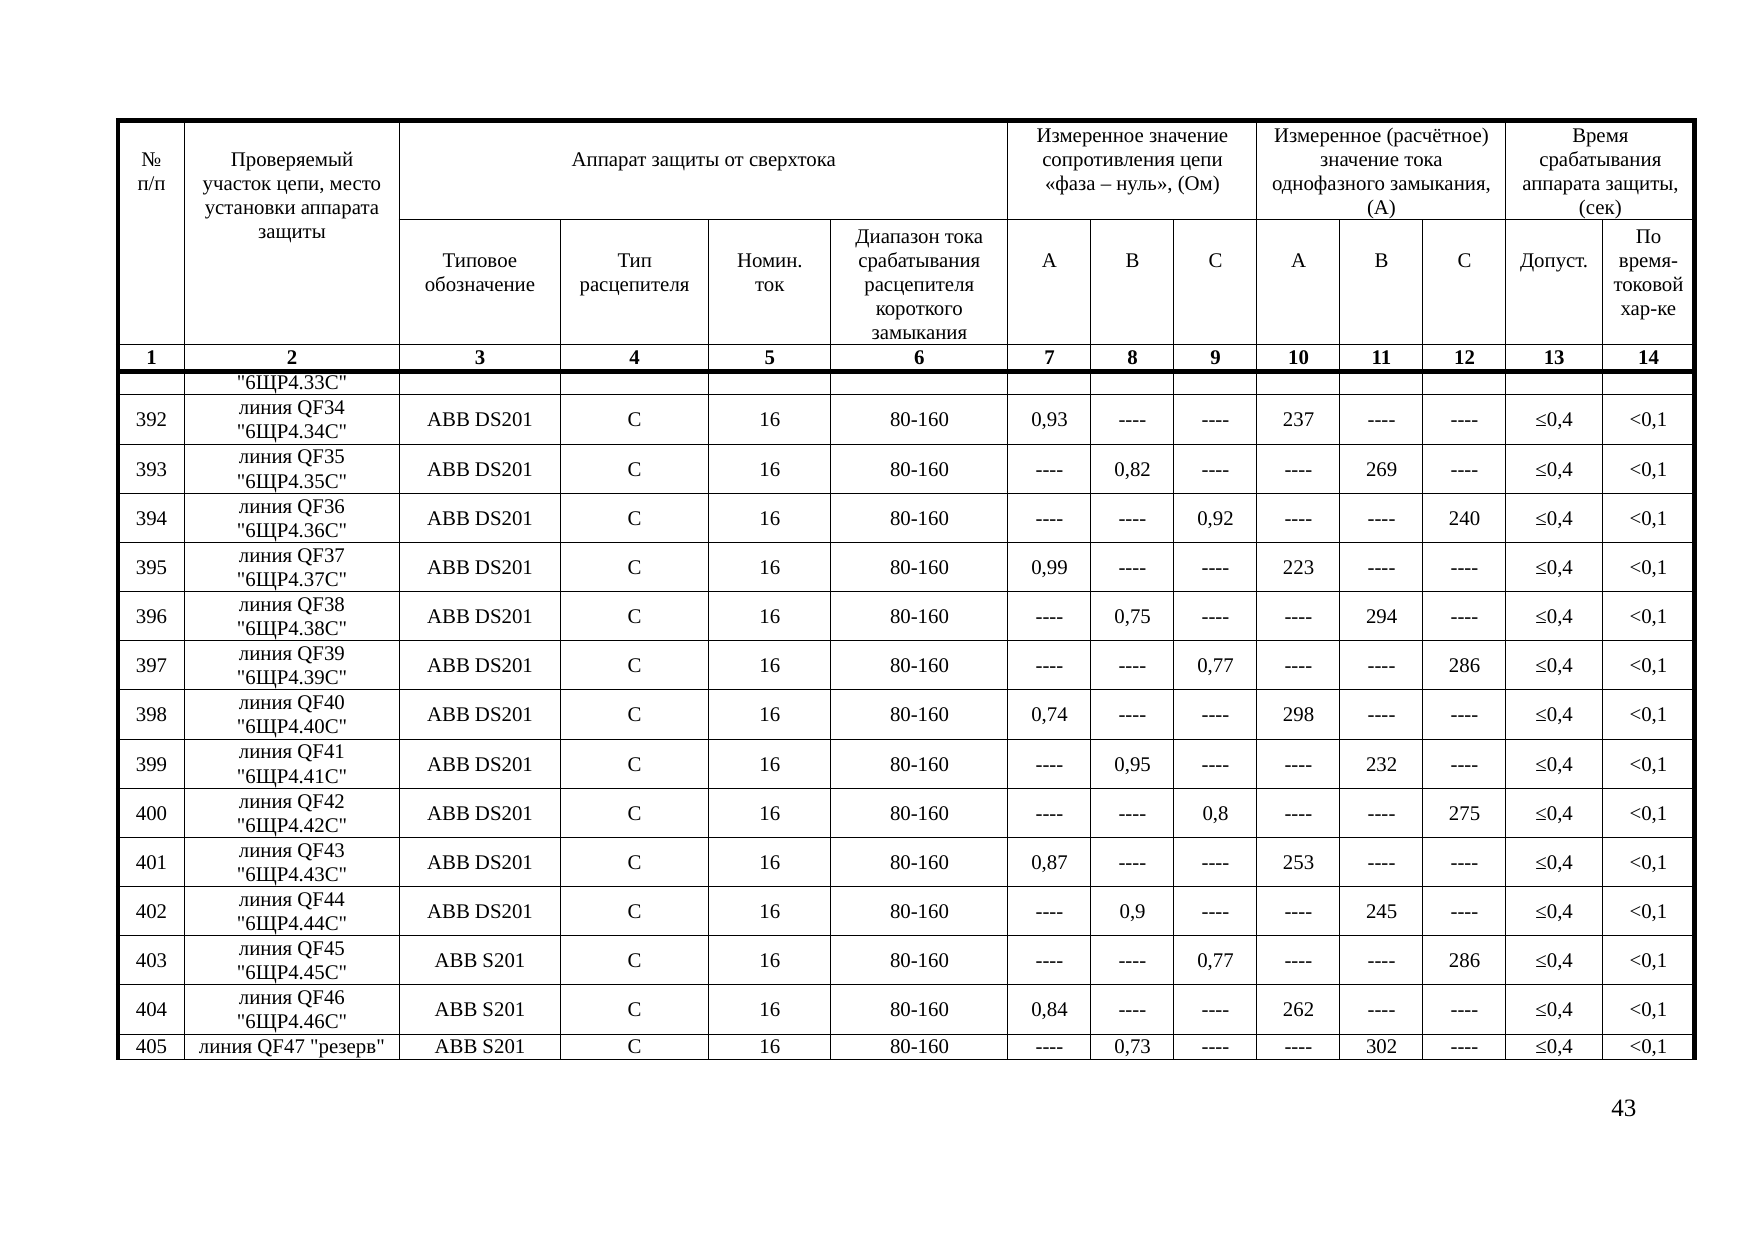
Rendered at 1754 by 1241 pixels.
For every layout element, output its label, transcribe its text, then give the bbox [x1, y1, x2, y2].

table_cell <0,1 [1603, 494, 1692, 542]
table_cell 80-160 [831, 936, 1007, 984]
table_cell 0,99 [1008, 543, 1090, 591]
table_cell <0,1 [1603, 838, 1692, 886]
table_cell линия QF36 "6ЩР4.36С" [185, 494, 399, 542]
table_header Аппарат защиты от сверхтока [400, 123, 1007, 219]
table_cell 404 [120, 985, 184, 1033]
table_cell 262 [1257, 985, 1339, 1033]
table_header Измеренное (расчётное) значение тока однофазного замыкания, (А) [1257, 123, 1505, 219]
table_cell 269 [1340, 445, 1422, 493]
table_header Проверяемый участок цепи, место установки аппарата защиты [185, 123, 399, 344]
table_cell 16 [709, 936, 830, 984]
table_cell 399 [120, 740, 184, 788]
table_header Измеренное значение сопротивления цепи «фаза – нуль», (Ом) [1008, 123, 1256, 219]
table_header № п/п [120, 123, 184, 344]
table_cell ---- [1423, 445, 1505, 493]
table_cell линия QF38 "6ЩР4.38С" [185, 592, 399, 640]
table_cell [1174, 374, 1256, 394]
table_cell ≤0,4 [1506, 445, 1602, 493]
table_cell 253 [1257, 838, 1339, 886]
table_cell ---- [1340, 936, 1422, 984]
table_cell ---- [1008, 789, 1090, 837]
table_cell ---- [1423, 985, 1505, 1033]
table_cell 286 [1423, 936, 1505, 984]
table_cell C [561, 838, 708, 886]
table_cell [1603, 374, 1692, 394]
table_cell ---- [1174, 690, 1256, 738]
table_cell 16 [709, 838, 830, 886]
table_cell ---- [1257, 494, 1339, 542]
table_cell B [1091, 220, 1173, 344]
table_cell линия QF42 "6ЩР4.42С" [185, 789, 399, 837]
table_cell A [1257, 220, 1339, 344]
table_cell ---- [1008, 445, 1090, 493]
table_cell 245 [1340, 887, 1422, 935]
table_cell <0,1 [1603, 740, 1692, 788]
table_cell ---- [1257, 887, 1339, 935]
table_cell ---- [1174, 395, 1256, 443]
table_cell ABB S201 [400, 936, 560, 984]
table_cell <0,1 [1603, 936, 1692, 984]
table_cell ---- [1340, 395, 1422, 443]
table_cell ---- [1423, 887, 1505, 935]
table_cell [831, 374, 1007, 394]
table_cell ---- [1423, 543, 1505, 591]
table_cell C [561, 789, 708, 837]
table_cell 80-160 [831, 543, 1007, 591]
table_cell ---- [1340, 789, 1422, 837]
table_cell ABB DS201 [400, 838, 560, 886]
table_cell <0,1 [1603, 445, 1692, 493]
table_cell линия QF43 "6ЩР4.43С" [185, 838, 399, 886]
table_cell 0,77 [1174, 936, 1256, 984]
table_cell <0,1 [1603, 543, 1692, 591]
table_header Время срабатывания аппарата защиты, (сек) [1506, 123, 1692, 219]
table_cell 240 [1423, 494, 1505, 542]
table_cell ---- [1340, 690, 1422, 738]
table_cell 223 [1257, 543, 1339, 591]
table_cell [1423, 374, 1505, 394]
table_cell ---- [1174, 887, 1256, 935]
table_cell ---- [1008, 592, 1090, 640]
table_cell ---- [1257, 740, 1339, 788]
table_cell <0,1 [1603, 592, 1692, 640]
table_cell ---- [1257, 445, 1339, 493]
table_cell ≤0,4 [1506, 395, 1602, 443]
table_cell ---- [1091, 936, 1173, 984]
table_cell ---- [1257, 374, 1339, 394]
table_cell 402 [120, 887, 184, 935]
table_cell ---- [1257, 641, 1339, 689]
table_cell ---- [1423, 690, 1505, 738]
table_cell 394 [120, 494, 184, 542]
table_cell 6 [831, 345, 1007, 369]
table_cell <0,1 [1603, 690, 1692, 738]
table_cell ABB DS201 [400, 395, 560, 443]
table_cell 80-160 [831, 838, 1007, 886]
table_cell ≤0,4 [1506, 789, 1602, 837]
table_cell ---- [1091, 985, 1173, 1033]
table_cell C [561, 985, 708, 1033]
table_cell По время- токовой хар-ке [1603, 220, 1692, 344]
table_cell 396 [120, 592, 184, 640]
table_cell 80-160 [831, 641, 1007, 689]
table_cell Диапазон тока срабатывания расцепителя короткого замыкания [831, 220, 1007, 344]
table_cell C [561, 641, 708, 689]
table_cell Типовое обозначение [400, 220, 560, 344]
table_cell 80-160 [831, 1035, 1007, 1058]
table_cell C [1423, 220, 1505, 344]
table_cell <0,1 [1603, 887, 1692, 935]
table_cell 16 [709, 543, 830, 591]
table_cell линия QF46 "6ЩР4.46С" [185, 985, 399, 1033]
table_cell 16 [709, 887, 830, 935]
table_cell 0,82 [1091, 445, 1173, 493]
table_cell [1506, 374, 1602, 394]
table_cell 397 [120, 641, 184, 689]
table_cell ≤0,4 [1506, 641, 1602, 689]
table_cell 12 [1423, 345, 1505, 369]
table_cell ---- [1340, 641, 1422, 689]
table_cell 10 [1257, 345, 1339, 369]
table_cell <0,1 [1603, 789, 1692, 837]
table_cell ---- [1340, 374, 1422, 394]
table_cell 0,92 [1174, 494, 1256, 542]
table_cell ---- [1091, 374, 1173, 394]
table_cell ---- [1423, 395, 1505, 443]
table_cell 0,87 [1008, 838, 1090, 886]
table_cell 16 [709, 494, 830, 542]
table_cell 393 [120, 445, 184, 493]
table_cell ---- [1008, 936, 1090, 984]
table_cell C [561, 445, 708, 493]
table_cell A [1008, 220, 1090, 344]
table_cell 237 [1257, 395, 1339, 443]
table_cell 80-160 [831, 690, 1007, 738]
table_cell 80-160 [831, 395, 1007, 443]
table_cell ---- [1257, 1035, 1339, 1058]
table_cell Номин. ток [709, 220, 830, 344]
table_cell 1 [120, 345, 184, 369]
table_cell C [561, 494, 708, 542]
table_cell C [1174, 220, 1256, 344]
table_cell 0,9 [1091, 887, 1173, 935]
table_cell ≤0,4 [1506, 592, 1602, 640]
table_cell ---- [1174, 592, 1256, 640]
table_cell 80-160 [831, 887, 1007, 935]
table_cell 16 [709, 445, 830, 493]
table_cell ---- [1257, 936, 1339, 984]
table_cell 395 [120, 543, 184, 591]
table_cell 16 [709, 690, 830, 738]
table_cell ---- [1091, 543, 1173, 591]
table_cell 0,93 [1008, 395, 1090, 443]
table_cell 401 [120, 838, 184, 886]
table_cell 11 [1340, 345, 1422, 369]
table_cell линия QF39 "6ЩР4.39С" [185, 641, 399, 689]
table_cell линия QF45 "6ЩР4.45С" [185, 936, 399, 984]
table_cell 3 [400, 345, 560, 369]
table_cell 0,95 [1091, 740, 1173, 788]
table_cell <0,1 [1603, 985, 1692, 1033]
table_cell ---- [1174, 543, 1256, 591]
table_cell ---- [1423, 838, 1505, 886]
table_cell ≤0,4 [1506, 838, 1602, 886]
table_cell [400, 374, 560, 394]
table_cell ---- [1008, 740, 1090, 788]
table_cell ≤0,4 [1506, 985, 1602, 1033]
table_cell 80-160 [831, 985, 1007, 1033]
table_cell 80-160 [831, 740, 1007, 788]
table_cell 400 [120, 789, 184, 837]
table_cell ---- [1091, 395, 1173, 443]
table_cell 13 [1506, 345, 1602, 369]
table_cell 16 [709, 985, 830, 1033]
table_cell [120, 374, 184, 394]
table_cell 80-160 [831, 494, 1007, 542]
table_cell линия QF35 "6ЩР4.35С" [185, 445, 399, 493]
table_cell 392 [120, 395, 184, 443]
table_cell "6ЩР4.33С" [185, 374, 399, 394]
table_cell ABB DS201 [400, 592, 560, 640]
table_cell ABB S201 [400, 1035, 560, 1058]
table_cell ≤0,4 [1506, 543, 1602, 591]
table_cell ---- [1008, 887, 1090, 935]
table_cell 403 [120, 936, 184, 984]
table_cell C [561, 1035, 708, 1058]
table_cell линия QF41 "6ЩР4.41С" [185, 740, 399, 788]
table_cell 7 [1008, 345, 1090, 369]
table_cell 294 [1340, 592, 1422, 640]
table_cell ---- [1340, 985, 1422, 1033]
table_cell 232 [1340, 740, 1422, 788]
table_cell C [561, 936, 708, 984]
table_cell ≤0,4 [1506, 887, 1602, 935]
table_cell линия QF47 "резерв" [185, 1035, 399, 1058]
table_cell ABB DS201 [400, 494, 560, 542]
table_cell ---- [1091, 494, 1173, 542]
table_cell ---- [1423, 592, 1505, 640]
table_cell C [561, 690, 708, 738]
table_cell C [561, 740, 708, 788]
table_cell ABB DS201 [400, 740, 560, 788]
table_cell 9 [1174, 345, 1256, 369]
table_cell 0,75 [1091, 592, 1173, 640]
table_cell ---- [1174, 985, 1256, 1033]
table_cell 16 [709, 395, 830, 443]
table_cell ≤0,4 [1506, 1035, 1602, 1058]
table_cell ≤0,4 [1506, 740, 1602, 788]
table_cell 2 [185, 345, 399, 369]
table_cell ---- [1008, 494, 1090, 542]
table_cell 0,8 [1174, 789, 1256, 837]
table_cell ABB DS201 [400, 543, 560, 591]
table_cell <0,1 [1603, 641, 1692, 689]
table_cell 0,77 [1174, 641, 1256, 689]
table_cell ---- [1257, 592, 1339, 640]
table_cell ---- [1174, 740, 1256, 788]
table_cell 0,84 [1008, 985, 1090, 1033]
table_cell 80-160 [831, 789, 1007, 837]
table_cell [709, 374, 830, 394]
table_cell 4 [561, 345, 708, 369]
table_cell линия QF44 "6ЩР4.44С" [185, 887, 399, 935]
table_cell C [561, 887, 708, 935]
table_cell 0,74 [1008, 690, 1090, 738]
table_cell ---- [1091, 690, 1173, 738]
table_cell ABB DS201 [400, 445, 560, 493]
table_cell ---- [1091, 789, 1173, 837]
table_cell 80-160 [831, 445, 1007, 493]
table_cell <0,1 [1603, 395, 1692, 443]
table_cell 275 [1423, 789, 1505, 837]
table_cell линия QF40 "6ЩР4.40С" [185, 690, 399, 738]
table_cell 14 [1603, 345, 1692, 369]
table_cell ---- [1008, 1035, 1090, 1058]
table_cell ABB S201 [400, 985, 560, 1033]
table_cell ≤0,4 [1506, 494, 1602, 542]
table_cell 16 [709, 641, 830, 689]
table_cell ---- [1257, 789, 1339, 837]
table_cell ≤0,4 [1506, 690, 1602, 738]
table_cell 302 [1340, 1035, 1422, 1058]
table_cell 16 [709, 592, 830, 640]
table_cell 16 [709, 789, 830, 837]
table_cell 16 [709, 740, 830, 788]
table_cell ---- [1174, 838, 1256, 886]
table_cell ---- [1091, 838, 1173, 886]
table_cell линия QF34 "6ЩР4.34С" [185, 395, 399, 443]
table_cell 5 [709, 345, 830, 369]
table_cell 398 [120, 690, 184, 738]
table_cell ---- [1091, 641, 1173, 689]
table_cell ≤0,4 [1506, 936, 1602, 984]
table_cell [561, 374, 708, 394]
table_cell ABB DS201 [400, 789, 560, 837]
table_cell C [561, 395, 708, 443]
table_cell ---- [1174, 1035, 1256, 1058]
table_cell <0,1 [1603, 1035, 1692, 1058]
table_cell C [561, 592, 708, 640]
table_cell ABB DS201 [400, 641, 560, 689]
table_cell 286 [1423, 641, 1505, 689]
table_cell ---- [1423, 1035, 1505, 1058]
table_cell ---- [1340, 838, 1422, 886]
table_cell ABB DS201 [400, 887, 560, 935]
table_cell линия QF37 "6ЩР4.37С" [185, 543, 399, 591]
table_cell C [561, 543, 708, 591]
table_cell ---- [1340, 494, 1422, 542]
table_cell ---- [1008, 641, 1090, 689]
table_cell ---- [1423, 740, 1505, 788]
table_cell 405 [120, 1035, 184, 1058]
table_cell ---- [1174, 445, 1256, 493]
table_cell Допуст. [1506, 220, 1602, 344]
table_cell Тип расцепителя [561, 220, 708, 344]
table_cell 8 [1091, 345, 1173, 369]
table_cell 0,73 [1091, 1035, 1173, 1058]
table_cell ABB DS201 [400, 690, 560, 738]
table_cell ---- [1008, 374, 1090, 394]
table_cell ---- [1340, 543, 1422, 591]
table_cell 16 [709, 1035, 830, 1058]
table_cell B [1340, 220, 1422, 344]
table_cell 298 [1257, 690, 1339, 738]
table_cell 80-160 [831, 592, 1007, 640]
